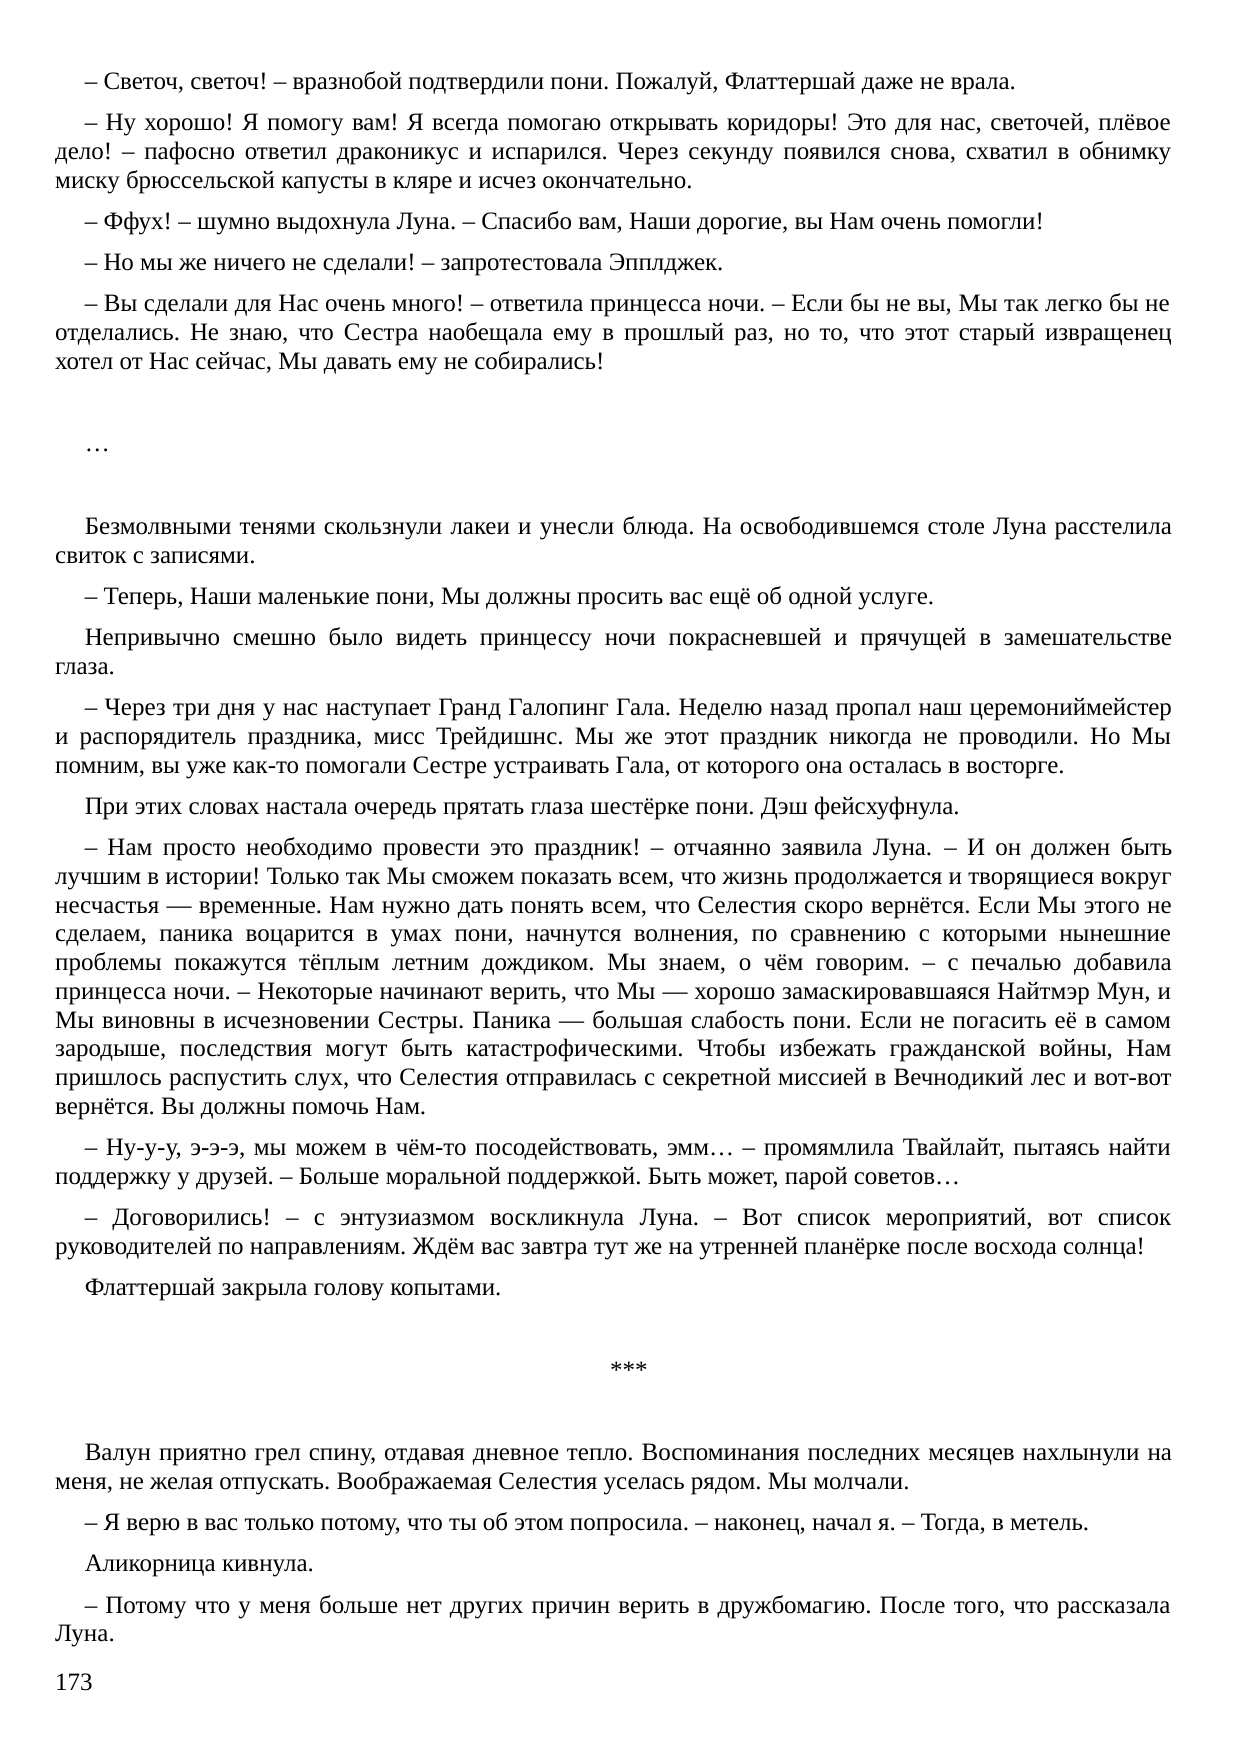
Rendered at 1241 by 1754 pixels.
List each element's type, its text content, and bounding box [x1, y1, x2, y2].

text – Ну хорошо! Я помогу вам! Я всегда помогаю открывать коридоры! Это для нас, светочей, плёвое дело! – пафосно ответил драконикус и испарился. Через секунду появился снова, схватил в обнимку миску брюссельской капусты в кляре и исчез окончательно. [55, 107, 1173, 193]
text *** [55, 1355, 1173, 1383]
text – Теперь, Наши маленькие пони, Мы должны просить вас ещё об одной услуге. [55, 581, 1173, 610]
text При этих словах настала очередь прятать глаза шестёрке пони. Дэш фейсхуфнула. [55, 791, 1173, 820]
text Валун приятно грел спину, отдавая дневное тепло. Воспоминания последних месяцев нахлынули на меня, не желая отпускать. Воображаемая Селестия уселась рядом. Мы молчали. [55, 1437, 1173, 1495]
text – Договорились! – с энтузиазмом воскликнула Луна. – Вот список мероприятий, вот список руководителей по направлениям. Ждём вас завтра тут же на утренней планёрке после восхода солнца! [55, 1202, 1173, 1260]
text Безмолвными тенями скользнули лакеи и унесли блюда. На освободившемся столе Луна расстелила свиток с записями. [55, 511, 1173, 568]
text – Потому что у меня больше нет других причин верить в дружбомагию. После того, что рассказала Луна. [55, 1590, 1173, 1647]
text – Через три дня у нас наступает Гранд Галопинг Гала. Неделю назад пропал наш церемониймейстер и распорядитель праздника, мисс Трейдишнс. Мы же этот праздник никогда не проводили. Но Мы помним, вы уже как-то помогали Сестре устраивать Гала, от которого она осталась в восторге. [55, 692, 1173, 778]
text – Светоч, светоч! – вразнобой подтвердили пони. Пожалуй, Флаттершай даже не врала. [55, 66, 1173, 95]
text – Нам просто необходимо провести это праздник! – отчаянно заявила Луна. – И он должен быть лучшим в истории! Только так Мы сможем показать всем, что жизнь продолжается и творящиеся вокруг несчастья — временные. Нам нужно дать понять всем, что Селестия скоро вернётся. Если Мы этого не сделаем, паника воцарится в умах пони, начнутся волнения, по сравнению с которыми нынешние проблемы покажутся тёплым летним дождиком. Мы знаем, о чём говорим. – с печалью добавила принцесса ночи. – Некоторые начинают верить, что Мы — хорошо замаскировавшаяся Найтмэр Мун, и Мы виновны в исчезновении Сестры. Паника — большая слабость пони. Если не погасить её в самом зародыше, последствия могут быть катастрофическими. Чтобы избежать гражданской войны, Нам пришлось распустить слух, что Селестия отправилась с секретной миссией в Вечнодикий лес и вот-вот вернётся. Вы должны помочь Нам. [55, 832, 1173, 1120]
text … [55, 428, 1173, 457]
text – Я верю в вас только потому, что ты об этом попросила. – наконец, начал я. – Тогда, в метель. [55, 1507, 1173, 1536]
text Флаттершай закрыла голову копытами. [55, 1272, 1173, 1301]
text – Ну-у-у, э-э-э, мы можем в чём-то посодействовать, эмм… – промямлила Твайлайт, пытаясь найти поддержку у друзей. – Больше моральной поддержкой. Быть может, парой советов… [55, 1132, 1173, 1190]
text Непривычно смешно было видеть принцессу ночи покрасневшей и прячущей в замешательстве глаза. [55, 622, 1173, 680]
text Аликорница кивнула. [55, 1548, 1173, 1577]
text – Но мы же ничего не сделали! – запротестовала Эпплджек. [55, 247, 1173, 276]
text – Ффух! – шумно выдохнула Луна. – Спасибо вам, Наши дорогие, вы Нам очень помогли! [55, 206, 1173, 235]
text – Вы сделали для Нас очень много! – ответила принцесса ночи. – Если бы не вы, Мы так легко бы не отделались. Не знаю, что Сестра наобещала ему в прошлый раз, но то, что этот старый извращенец хотел от Нас сейчас, Мы давать ему не собирались! [55, 288, 1173, 375]
